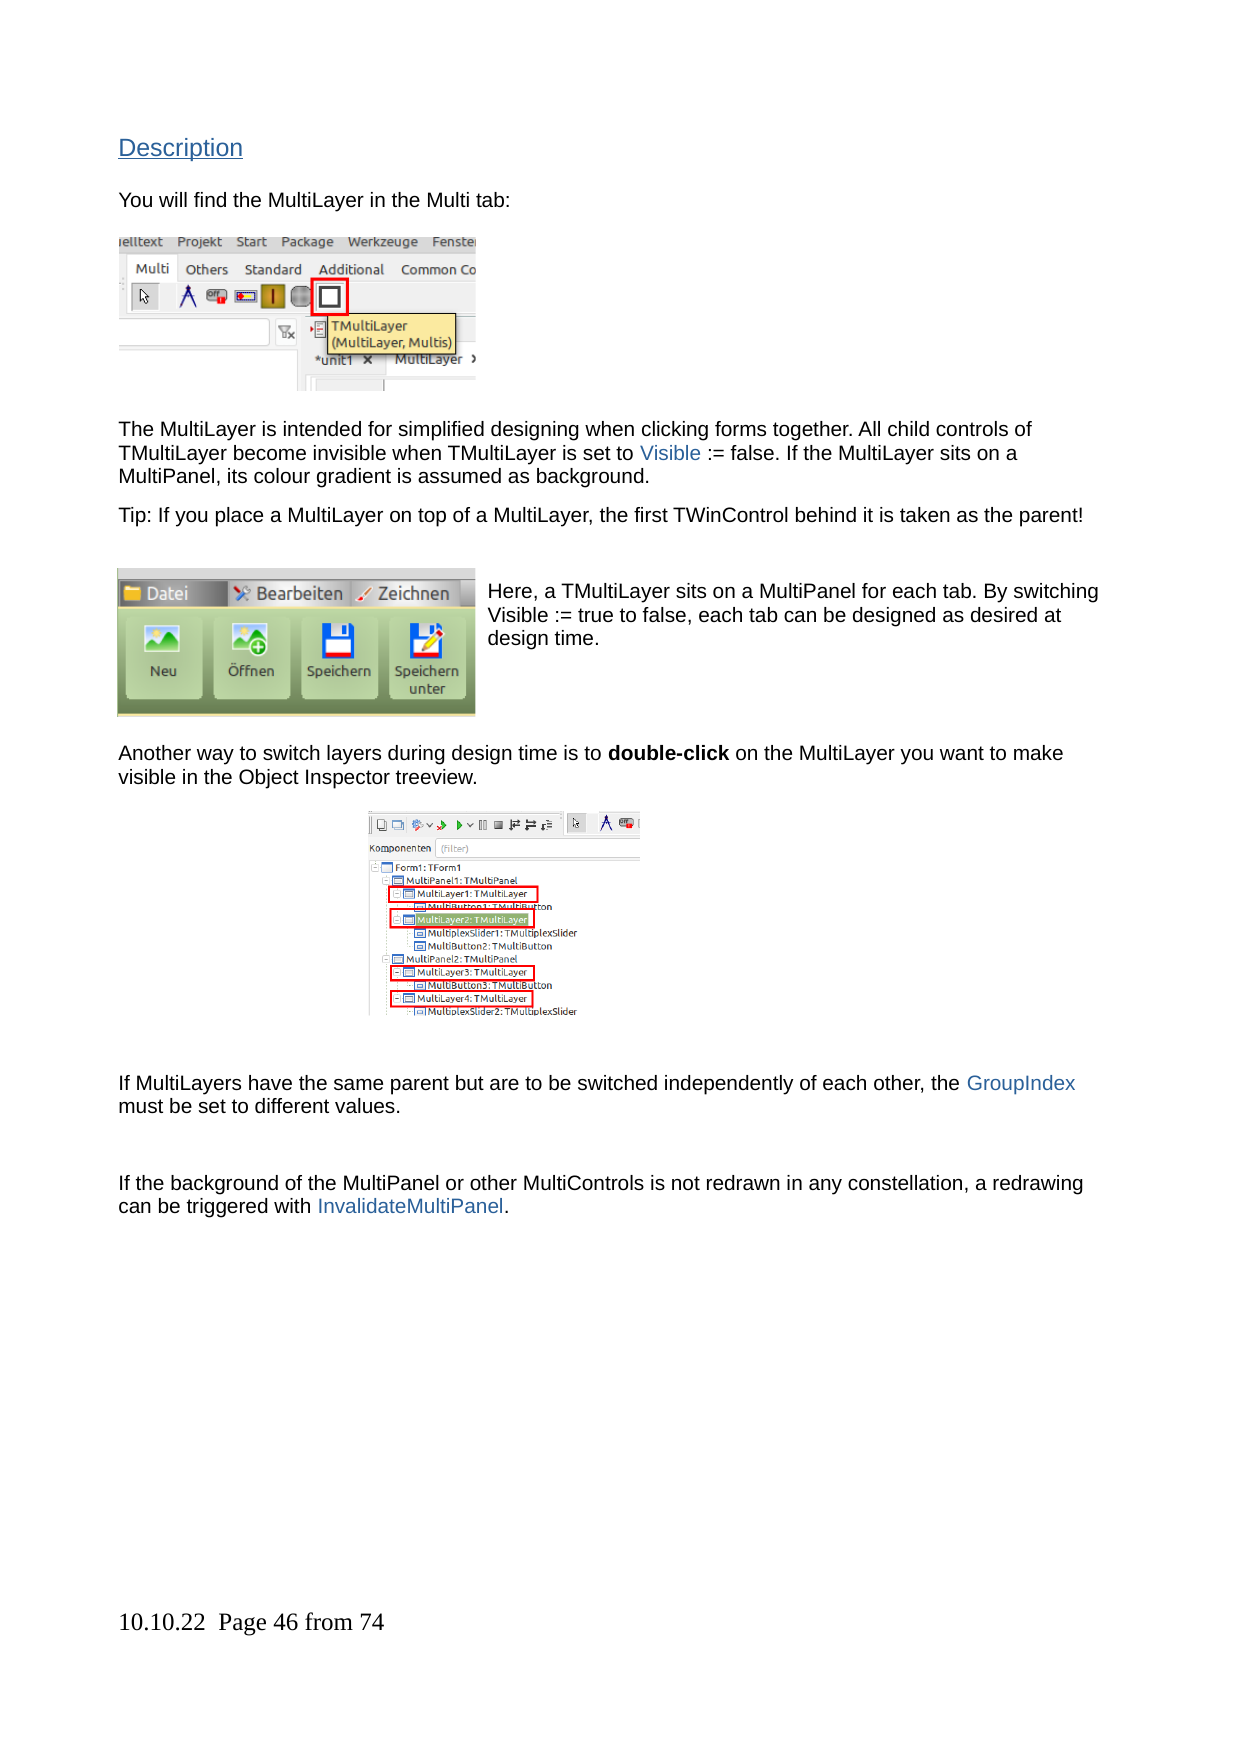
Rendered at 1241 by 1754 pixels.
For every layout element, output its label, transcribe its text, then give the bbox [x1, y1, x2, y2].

picture [119, 237, 476, 391]
text Here, a TMultiLayer sits on a MultiPanel for each tab. By switching Visible := true to false, each tab can be designed as desired at design time. [476, 580, 1122, 651]
text Another way to switch layers during design time is to double-click on the MultiLayer you want to make visible in the Object Inspector treeview. [118, 742, 1122, 789]
text If the background of the MultiPanel or other MultiControls is not redrawn in any constellation, a redrawing can be triggered with InvalidateMultiPanel. [118, 1171, 1122, 1218]
text You will find the MultiLayer in the Multi tab: [118, 188, 1122, 212]
text Tip: If you place a MultiLayer on top of a MultiLayer, the first TWinControl behind it is taken as the parent! [118, 503, 1122, 527]
text The MultiLayer is intended for simplified designing when clicking forms together. All child controls of TMultiLayer become invisible when TMultiLayer is set to Visible := false. If the MultiLayer sits on a MultiPanel, its colour gradient is assumed as background. [118, 418, 1122, 489]
picture [363, 807, 643, 1029]
text If MultiLayers have the same parent but are to be switched independently of each other, the GroupIndex must be set to different values. [118, 1071, 1122, 1118]
subtitle Description [118, 133, 1122, 161]
picture [117, 568, 476, 717]
